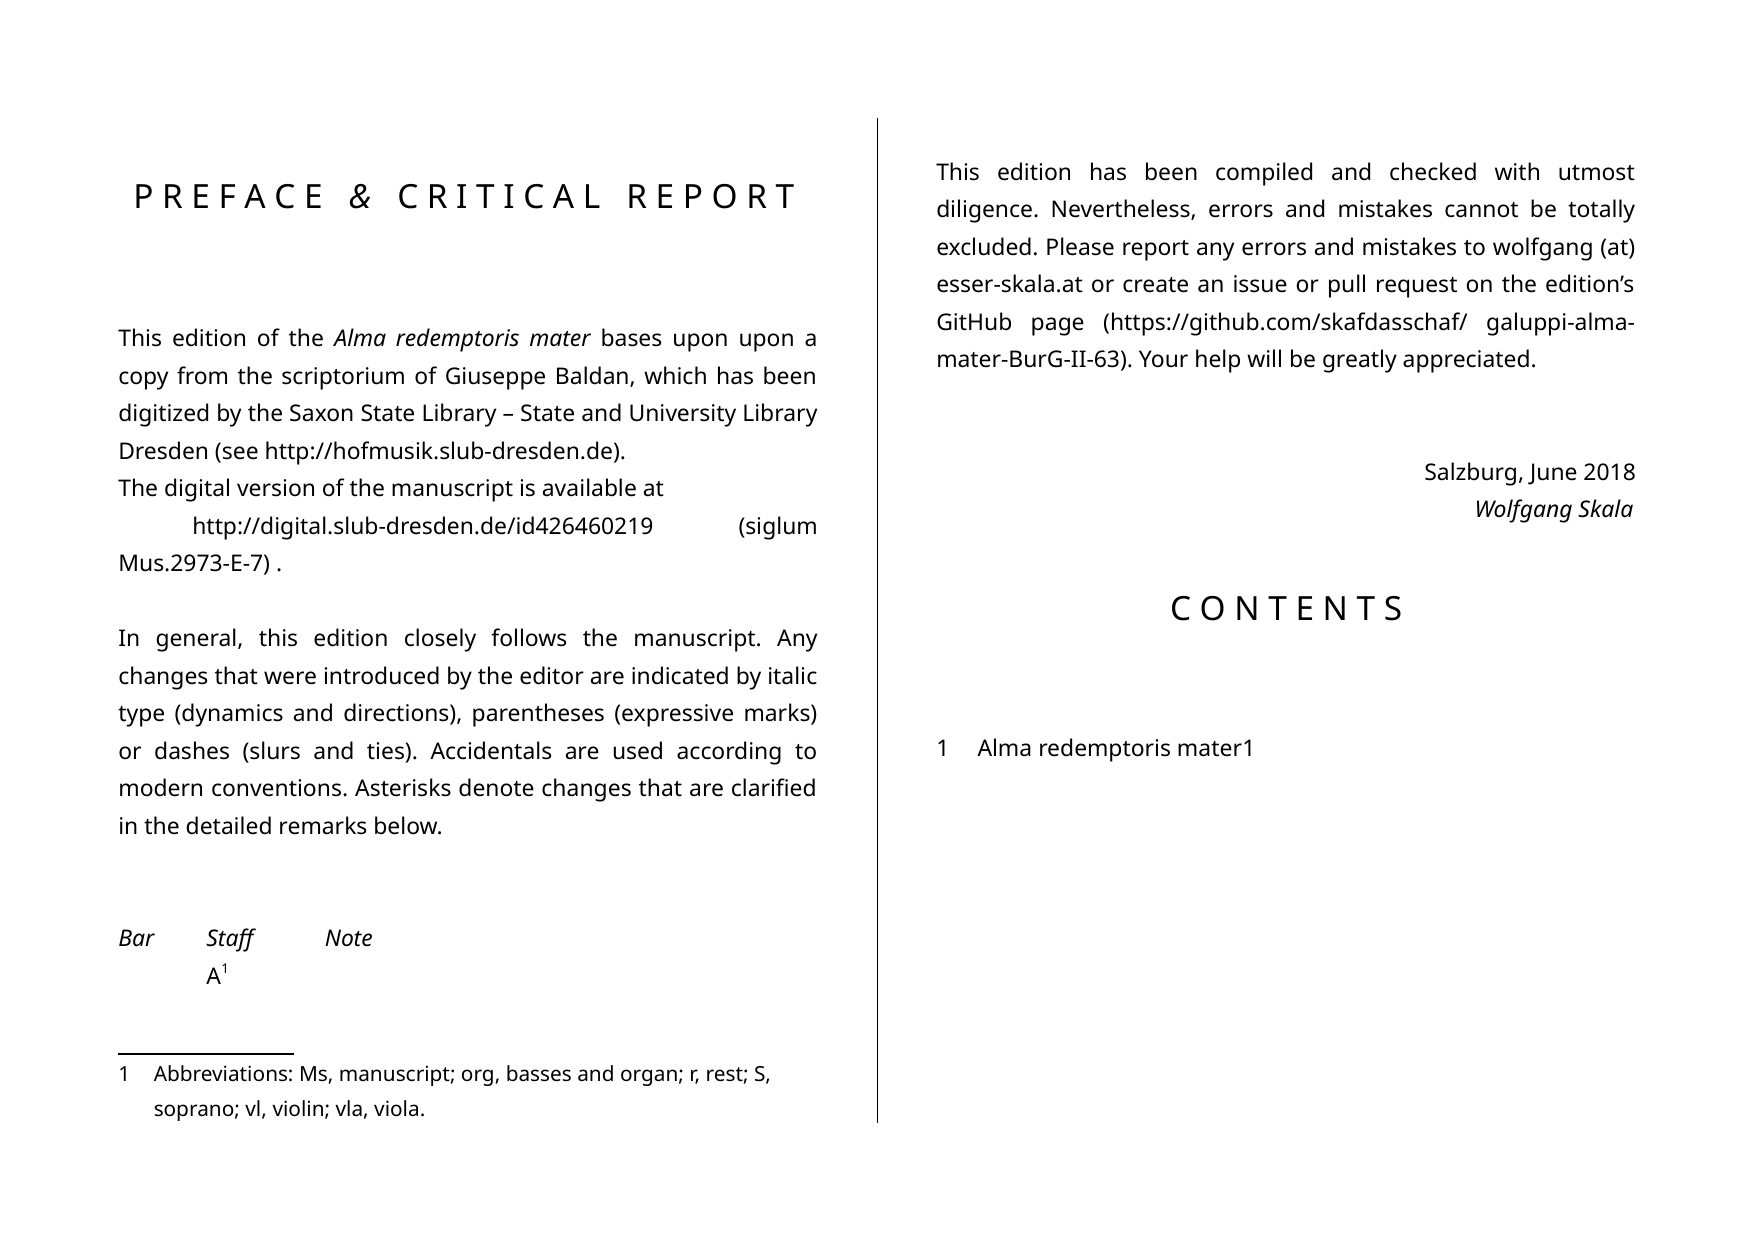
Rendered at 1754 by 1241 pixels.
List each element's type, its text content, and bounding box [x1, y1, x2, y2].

text In general, this edition closely follows the manuscript. Any changes that were introduced by the editor are indicated by italic type (dynamics and directions), parentheses (expressive marks) or dashes (slurs and ties). Accidentals are used according to modern conventions. Asterisks denote changes that are clarified in the detailed remarks below. [118, 622, 818, 841]
text C O N T E N T S [936, 585, 1636, 631]
text P R E F A C E & C R I T I C A L R E P O R T [118, 173, 818, 218]
text The digital version of the manuscript is available at [118, 472, 818, 504]
text This edition of the Alma redemptoris mater bases upon upon a copy from the scriptorium of Giuseppe Baldan, which has been digitized by the Saxon State Library – State and University Library Dresden (see http://hofmusik.slub-dresden.de). [118, 322, 818, 466]
text http://digital.slub-dresden.de/id426460219 (siglum Mus.2973-E-7) . [118, 510, 818, 579]
text Bar Staff Note A [118, 922, 818, 1029]
text 1 Alma redemptoris mater 1 [936, 732, 1636, 763]
text This edition has been compiled and checked with utmost diligence. Nevertheless, errors and mistakes cannot be totally excluded. Please report any errors and mistakes to wolfgang (at) esser-skala.at or create an issue or pull request on the edition’s GitHub page (https://github.com/skafdasschaf/ galuppi-alma-mater-BurG-II-63). Your help will be greatly appreciated. [936, 156, 1636, 374]
text [936, 118, 1636, 149]
text Salzburg, June 2018 Wolfgang Skala [936, 456, 1636, 524]
text Abbreviations: Ms, manuscript; org, basses and organ; r, rest; S, soprano; vl, violin; vla, viola. [118, 1059, 818, 1122]
